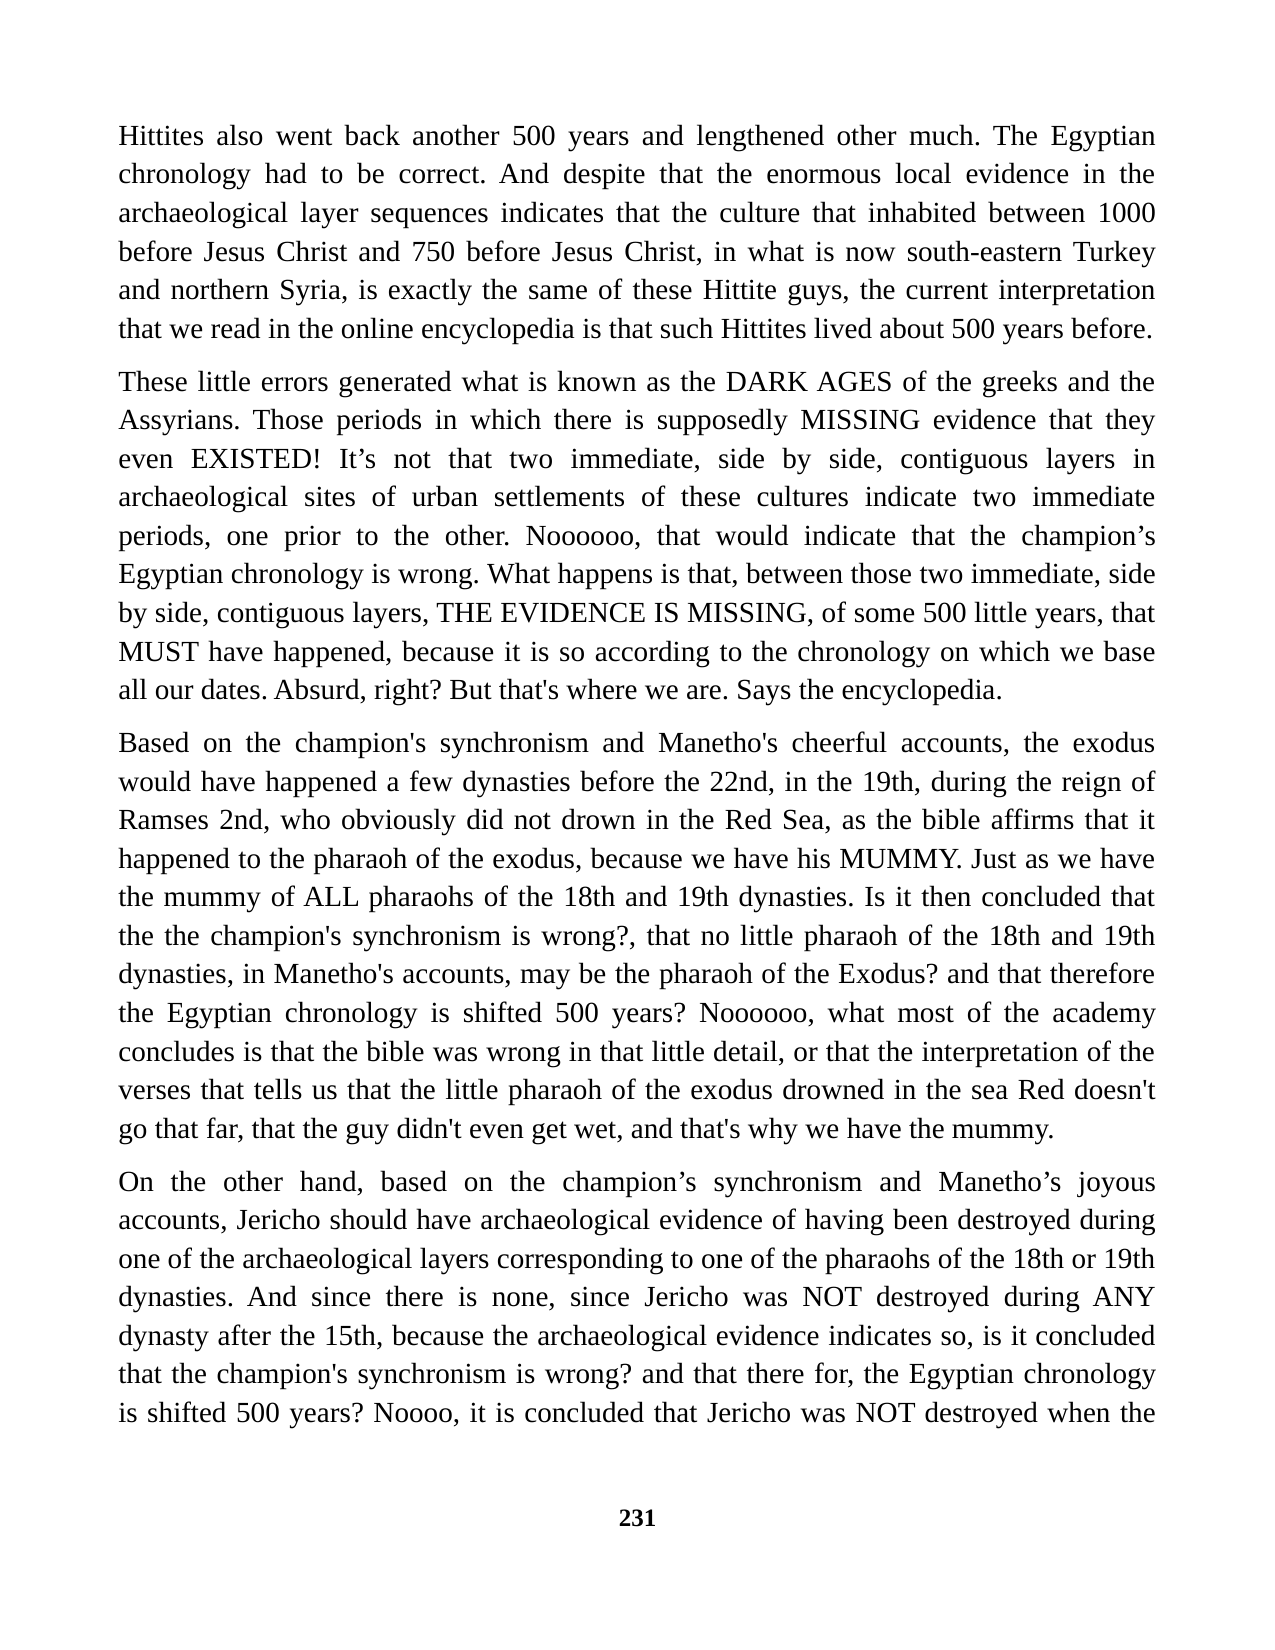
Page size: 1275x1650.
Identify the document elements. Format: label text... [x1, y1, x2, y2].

text On the other hand, based on the champion’s synchronism and Manetho’s joyous accounts, Jericho should have archaeological evidence of having been destroyed during one of the archaeological layers corresponding to one of the pharaohs of the 18th or 19th dynasties. And since there is none, since Jericho was NOT destroyed during ANY dynasty after the 15th, because the archaeological evidence indicates so, is it concluded that the champion's synchronism is wrong? and that there for, the Egyptian chronology is shifted 500 years? Noooo, it is concluded that Jericho was NOT destroyed when the [118, 1164, 1157, 1429]
text These little errors generated what is known as the DARK AGES of the greeks and the Assyrians. Those periods in which there is supposedly MISSING evidence that they even EXISTED! It’s not that two immediate, side by side, contiguous layers in archaeological sites of urban settlements of these cultures indicate two immediate periods, one prior to the other. Noooooo, that would indicate that the champion’s Egyptian chronology is wrong. What happens is that, between those two immediate, side by side, contiguous layers, THE EVIDENCE IS MISSING, of some 500 little years, that MUST have happened, because it is so according to the chronology on which we base all our dates. Absurd, right? But that's where we are. Says the encyclopedia. [118, 364, 1157, 706]
text Based on the champion's synchronism and Manetho's cheerful accounts, the exodus would have happened a few dynasties before the 22nd, in the 19th, during the reign of Ramses 2nd, who obviously did not drown in the Red Sea, as the bible affirms that it happened to the pharaoh of the exodus, because we have his MUMMY. Just as we have the mummy of ALL pharaohs of the 18th and 19th dynasties. Is it then concluded that the the champion's synchronism is wrong?, that no little pharaoh of the 18th and 19th dynasties, in Manetho's accounts, may be the pharaoh of the Exodus? and that therefore the Egyptian chronology is shifted 500 years? Noooooo, what most of the academy concludes is that the bible was wrong in that little detail, or that the interpretation of the verses that tells us that the little pharaoh of the exodus drowned in the sea Red doesn't go that far, that the guy didn't even get wet, and that's why we have the mummy. [118, 725, 1157, 1144]
text Hittites also went back another 500 years and lengthened other much. The Egyptian chronology had to be correct. And despite that the enormous local evidence in the archaeological layer sequences indicates that the culture that inhabited between 1000 before Jesus Christ and 750 before Jesus Christ, in what is now south-eastern Turkey and northern Syria, is exactly the same of these Hittite guys, the current interpretation that we read in the online encyclopedia is that such Hittites lived about 500 years before. [118, 118, 1157, 344]
